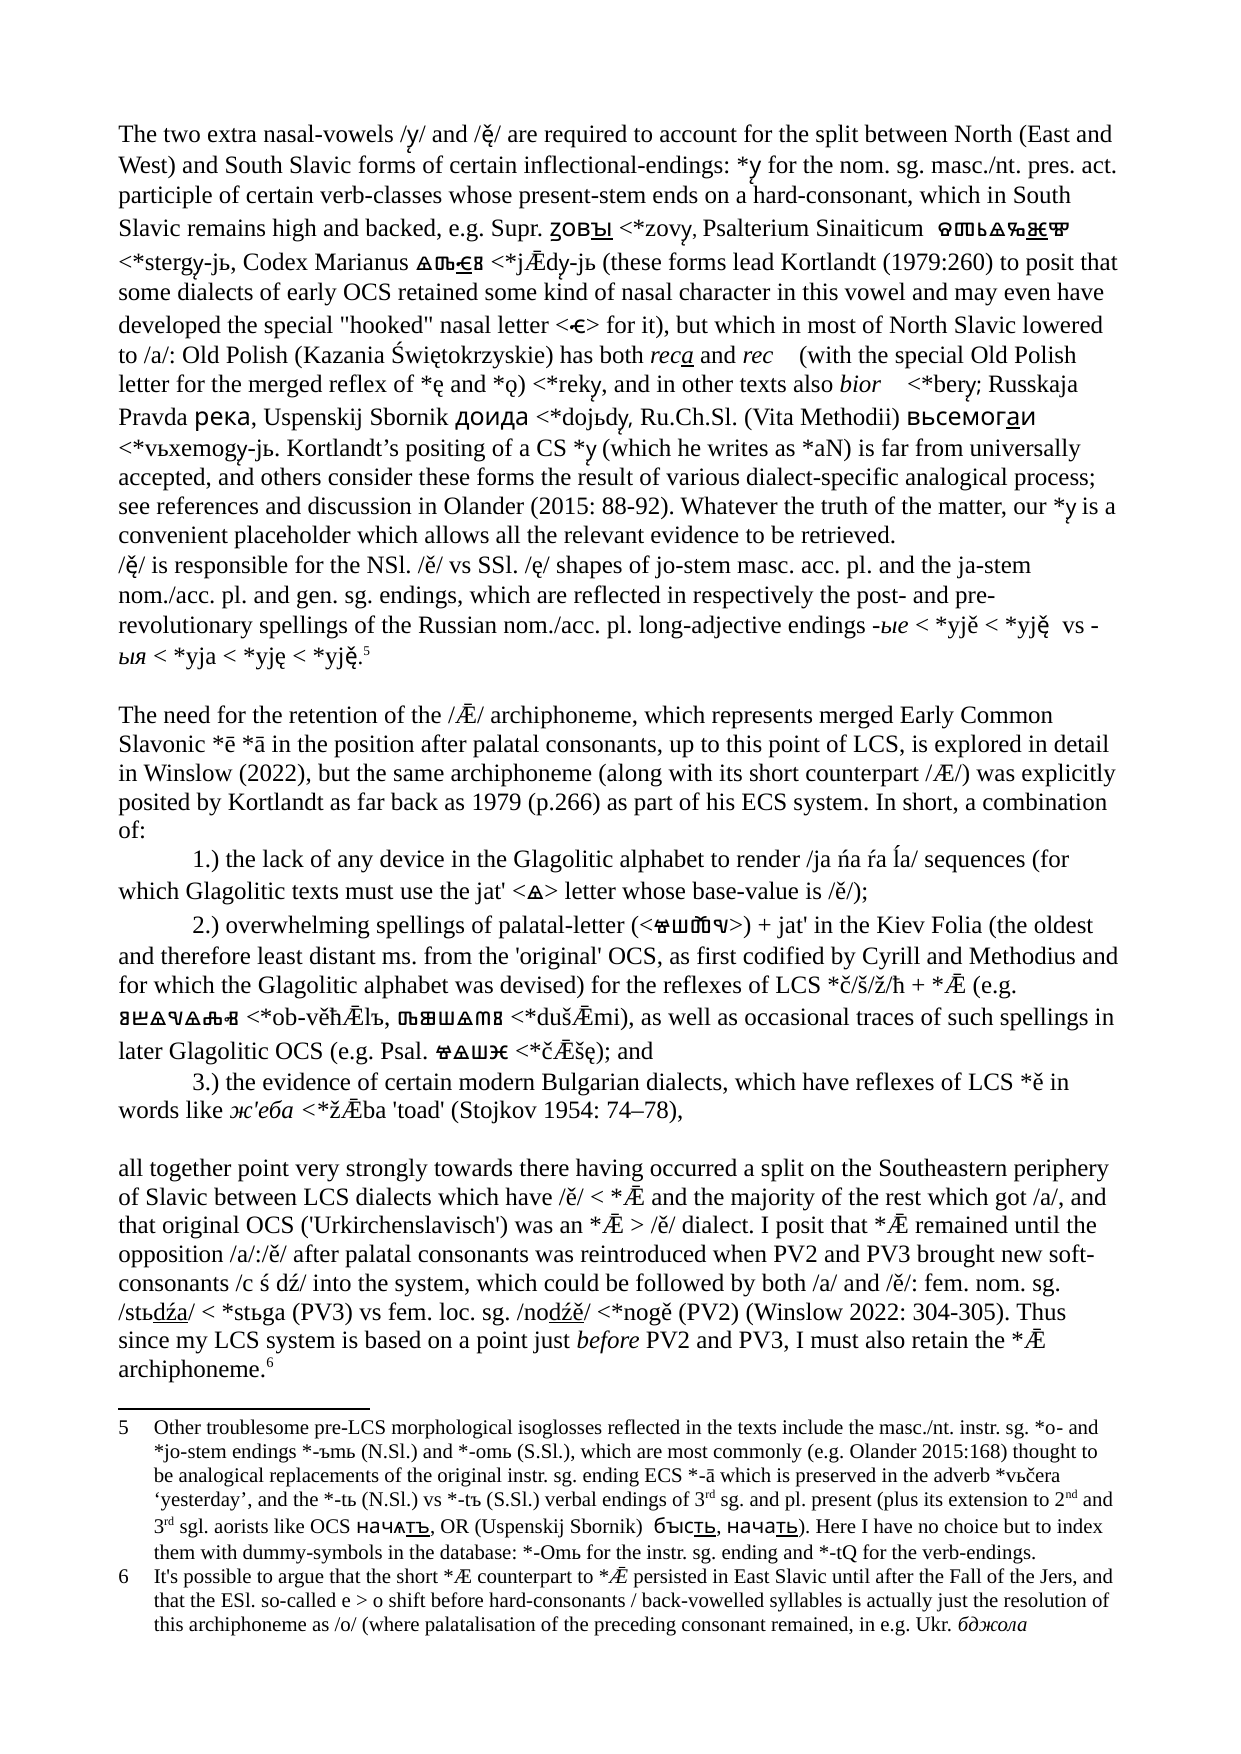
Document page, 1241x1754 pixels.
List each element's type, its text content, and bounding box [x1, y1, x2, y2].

text The need for the retention of the /Ǣ/ archiphoneme, which represents merged Early Common Slavonic *ē *ā in the position after palatal consonants, up to this point of LCS, is explored in detail in Winslow (2022), but the same archiphoneme (along with its short counterpart /Æ/) was explicitly posited by Kortlandt as far back as 1979 (p.266) as part of his ECS system. In short, a combination of: [118, 700, 1122, 844]
text Other troublesome pre-LCS morphological isoglosses reflected in the texts include the masc./nt. instr. sg. *o‑ and *jo‑stem endings *‑ъmь (N.Sl.) and *‑omь (S.Sl.), which are most commonly (e.g. Olander 2015:168) thought to be analogical replacements of the original instr. sg. ending ECS *‑ā which is preserved in the adverb *vьčera ‘yesterday’, and the *‑tь (N.Sl.) vs *‑tъ (S.Sl.) verbal endings of 3rd sg. and pl. present (plus its extension to 2nd and 3rd sgl. aorists like OCS начѧтъ, OR (Uspenskij Sbornik) бꙑсть, начать). Here I have no choice but to index them with dummy-symbols in the database: *‑Omь for the instr. sg. ending and *‑tQ for the verb-endings. [118, 1415, 1122, 1564]
text The two extra nasal-vowels /y̨/ and /ę̌/ are required to account for the split between North (East and West) and South Slavic forms of certain inflectional-endings: *y̨ for the nom. sg. masc./nt. pres. act. participle of certain verb-classes whose present-stem ends on a hard-consonant, which in South Slavic remains high and backed, e.g. Supr. ꙁовꙑ <*zovy̨, Psalterium Sinaiticum ⱄⱅⱃⱑⰳⱘⰺ <*stergy̨‑jь, Codex Marianus ⱑⰴⱕⰻ <*jǢdy̨‑jь (these forms lead Kortlandt (1979:260) to posit that some dialects of early OCS retained some kind of nasal character in this vowel and may even have developed the special "hooked" nasal letter <ⱕ> for it), but which in most of North Slavic lowered to /a/: Old Polish (Kazania Świętokrzyskie) has both reca and recꟁ (with the special Old Polish letter for the merged reflex of *ę and *ǫ) <*reky̨, and in other texts also biorꟁ <*bery̨; Russkaja Pravda река, Uspenskij Sbornik доида <*dojьdy̨, Ru.Ch.Sl. (Vita Methodii) вьсемогаи <*vьxemogy̨‑jь. Kortlandt’s positing of a CS *y̨ (which he writes as *aN) is far from universally accepted, and others consider these forms the result of various dialect-specific analogical process; see references and discussion in Olander (2015: 88-92). Whatever the truth of the matter, our *y̨ is a convenient placeholder which allows all the relevant evidence to be retrieved. [118, 118, 1122, 549]
text all together point very strongly towards there having occurred a split on the Southeastern periphery of Slavic between LCS dialects which have /ě/ < *Ǣ and the majority of the rest which got /a/, and that original OCS ('Urkirchenslavisch') was an *Ǣ > /ě/ dialect. I posit that *Ǣ remained until the opposition /a/:/ě/ after palatal consonants was reintroduced when PV2 and PV3 brought new soft-consonants /c ś dź/ into the system, which could be followed by both /a/ and /ě/: fem. nom. sg. /stьdźa/ < *stьga (PV3) vs fem. loc. sg. /nodźě/ <*nogě (PV2) (Winslow 2022: 304-305). Thus since my LCS system is based on a point just before PV2 and PV3, I must also retain the *Ǣ archiphoneme. [118, 1153, 1122, 1383]
text 1.) the lack of any device in the Glagolitic alphabet to render /ja ńa ŕa ĺa/ sequences (for which Glagolitic texts must use the jat' <ⱑ> letter whose base-value is /ě/); [118, 844, 1122, 907]
text It's possible to argue that the short *Æ counterpart to *Ǣ persisted in East Slavic until after the Fall of the Jers, and that the ESl. so-called e > o shift before hard-consonants / back-vowelled syllables is actually just the resolution of this archiphoneme as /o/ (where palatalisation of the preceding consonant remained, in e.g. Ukr. бджола [118, 1564, 1122, 1636]
text 3.) the evidence of certain modern Bulgarian dialects, which have reflexes of LCS *ě in words like ж'еба <*žǢba 'toad' (Stojkov 1954: 74–78), [118, 1067, 1122, 1124]
text 2.) overwhelming spellings of palatal-letter (<ⱍⱎⰶⱌ>) + jat' in the Kiev Folia (the oldest and therefore least distant ms. from the 'original' OCS, as first codified by Cyrill and Methodius and for which the Glagolitic alphabet was devised) for the reflexes of LCS *č/š/ž/ћ + *Ǣ (e.g. ⱁⰱⱑⱌⱑⰾⱏ <*ob‑věћǢlъ, ⰴⱆⱎⱑⰿⰻ <*dušǢmi), as well as occasional traces of such spellings in later Glagolitic OCS (e.g. Psal. ⱍⱑⱎⱗ <*čǢšę); and [118, 907, 1122, 1067]
text /ę̌/ is responsible for the NSl. /ě/ vs SSl. /ę/ shapes of jo-stem masc. acc. pl. and the ja-stem nom./acc. pl. and gen. sg. endings, which are reflected in respectively the post- and pre-revolutionary spellings of the Russian nom./acc. pl. long-adjective endings -ые < *yjě < *yję̌ vs -ыя < *yja < *yję < *yję̌. [118, 549, 1122, 672]
